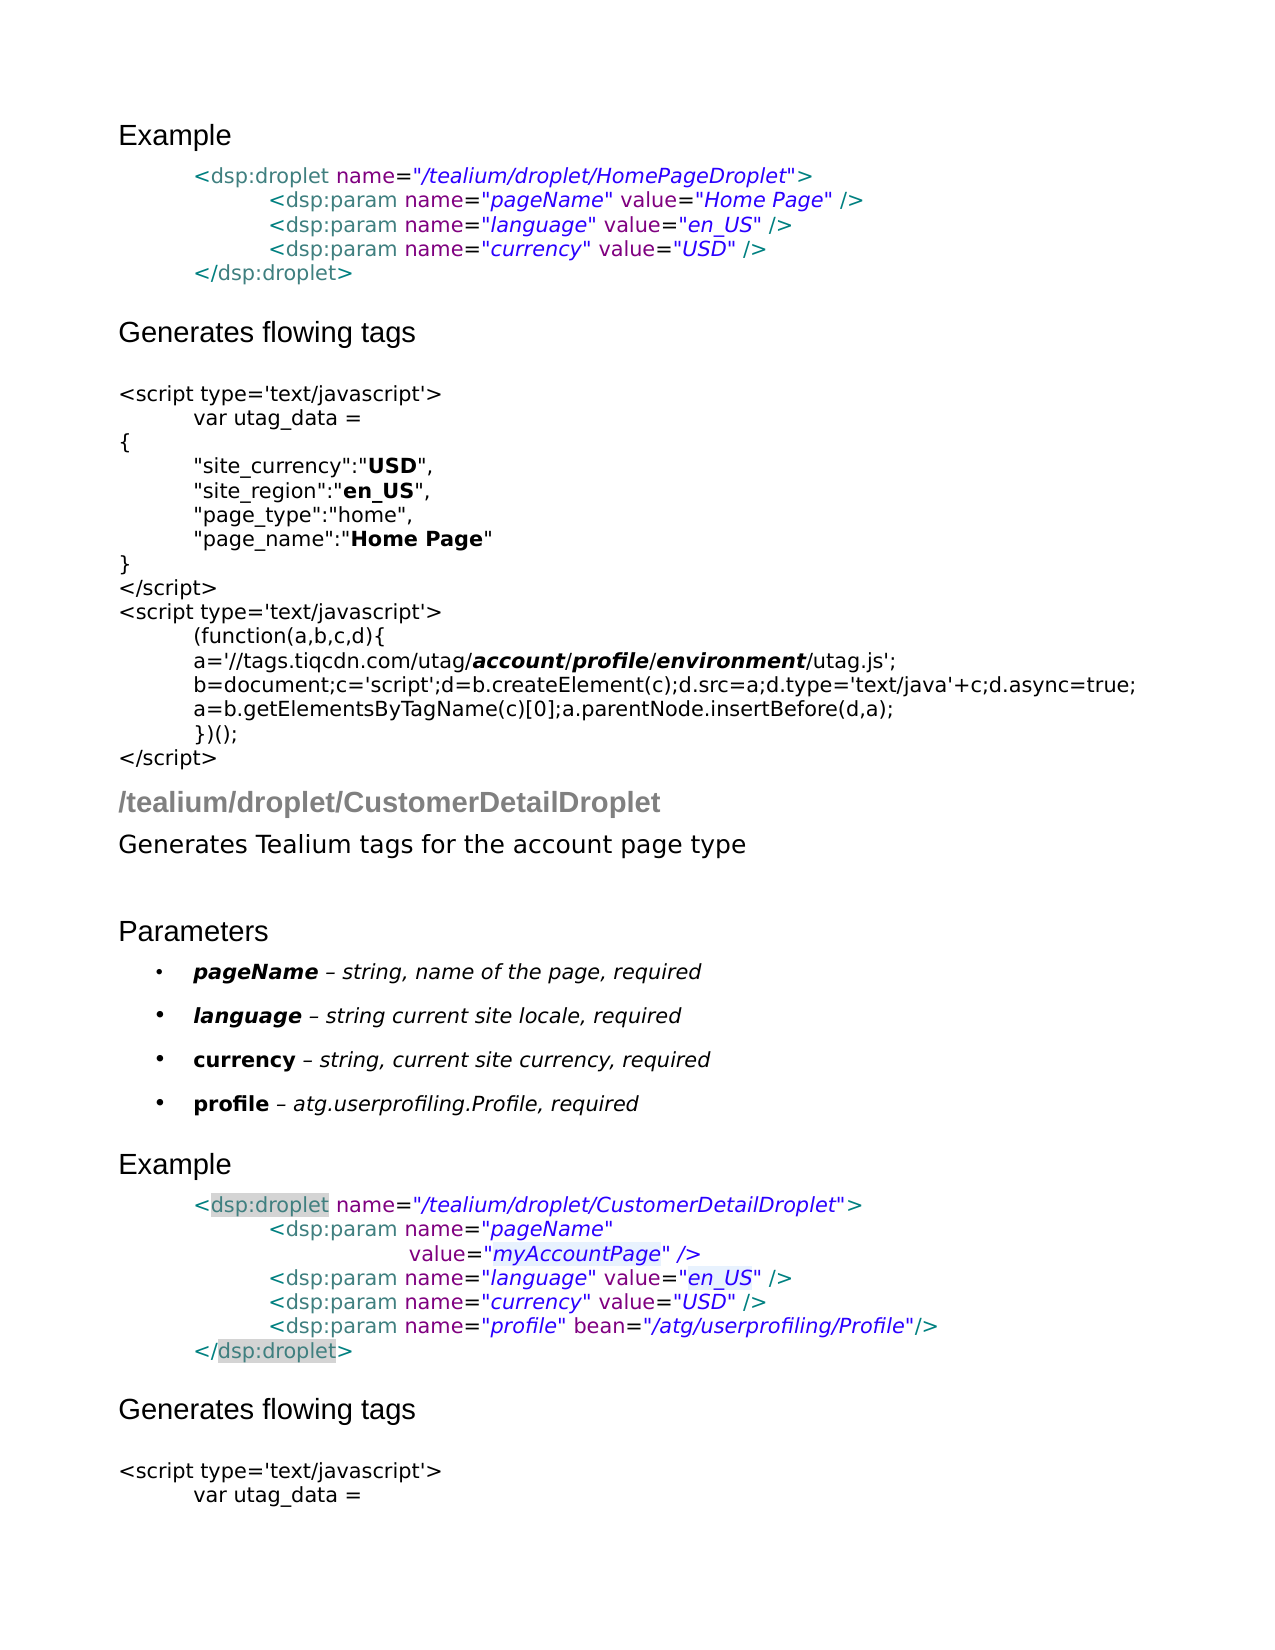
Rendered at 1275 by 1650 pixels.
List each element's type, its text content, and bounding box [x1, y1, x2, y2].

text </dsp:droplet> [118, 1339, 1157, 1363]
text <dsp:droplet name="/tealium/droplet/HomePageDroplet"> [118, 164, 1157, 188]
text <dsp:droplet name="/tealium/droplet/CustomerDetailDroplet"> [118, 1193, 1157, 1217]
text value="myAccountPage" /> [409, 1242, 1157, 1266]
text <dsp:param name="language" value="en_US" /> [118, 1266, 1157, 1290]
text Generates Tealium tags for the account page type [118, 831, 1157, 860]
text <script type='text/javascript'> var utag_data = { "site_currency":"USD", "site_region":"en_US", "page_type":"home", "page_name":"Home Page" } </script> <script type='text/javascript'> (function(a,b,c,d){ a='//tags.tiqcdn.com/utag/account/profile/environment/utag.js'; b=document;c='script';d=b.createElement(c);d.src=a;d.type='text/java'+c;d.async=true; a=b.getElementsByTagName(c)[0];a.parentNode.insertBefore(d,a); })(); </script> [118, 382, 1157, 770]
subtitle /tealium/droplet/CustomerDetailDroplet [118, 785, 1157, 818]
text <dsp:param name="currency" value="USD" /> [118, 1290, 1157, 1314]
list profile – atg.userprofiling.Profile, required [156, 1092, 1157, 1117]
text <dsp:param name="profile" bean="/atg/userprofiling/Profile"/> [118, 1314, 1157, 1339]
text Generates flowing tags [118, 315, 1157, 348]
text </dsp:droplet> [118, 261, 1157, 286]
text <script type='text/javascript'> var utag_data = [118, 1459, 1157, 1508]
list language – string current site locale, required [156, 1004, 1157, 1028]
text <dsp:param name="pageName" value="Home Page" /> [118, 188, 1157, 213]
list pageName – string, name of the page, required [156, 960, 1157, 984]
text <dsp:param name="pageName" [118, 1217, 1157, 1242]
subtitle Example [118, 118, 1157, 152]
subtitle Parameters [118, 914, 1157, 948]
subtitle Example [118, 1147, 1157, 1181]
list currency – string, current site currency, required [156, 1048, 1157, 1073]
text Generates flowing tags [118, 1392, 1157, 1426]
text <dsp:param name="currency" value="USD" /> [118, 237, 1157, 261]
text <dsp:param name="language" value="en_US" /> [118, 213, 1157, 237]
